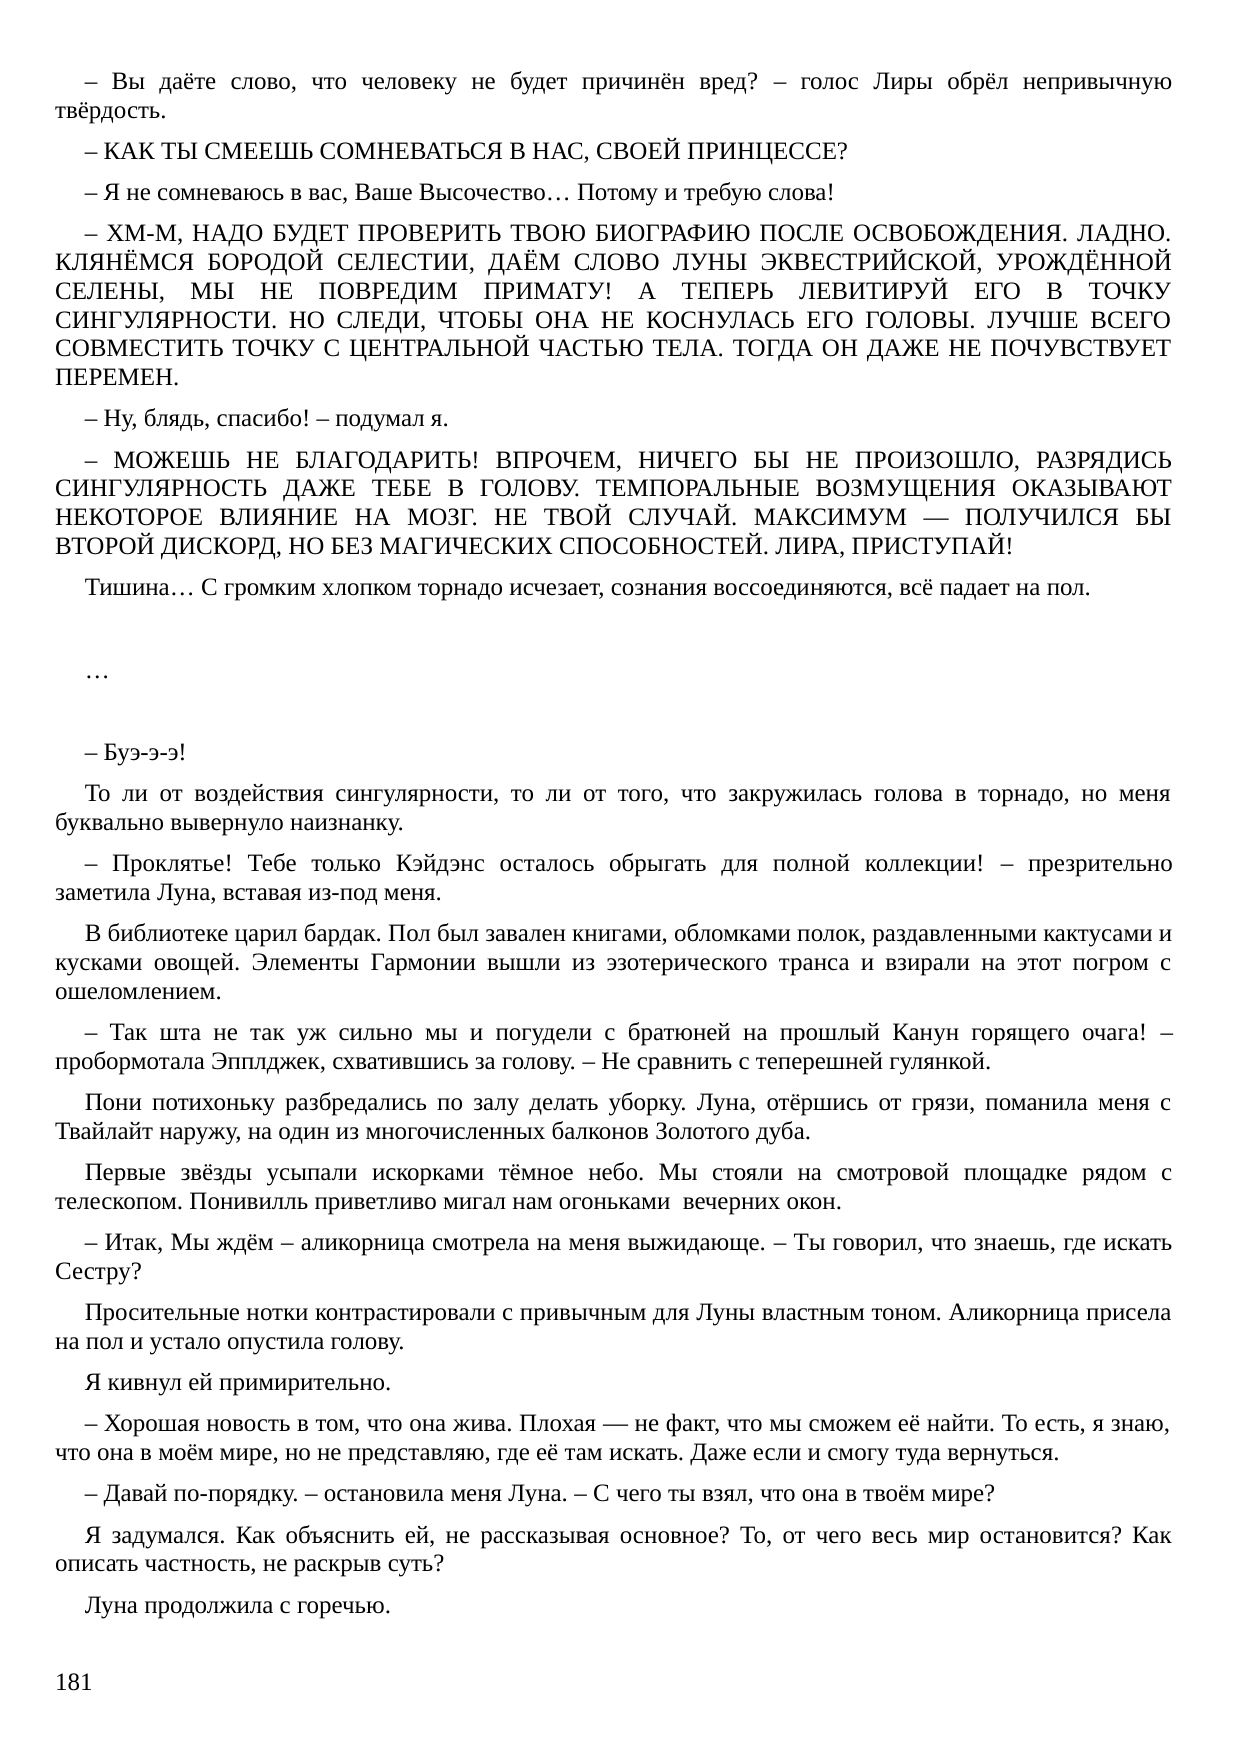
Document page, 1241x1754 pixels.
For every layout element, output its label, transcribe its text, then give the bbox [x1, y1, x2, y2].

text … [55, 655, 1173, 683]
text Тишина… С громким хлопком торнадо исчезает, сознания воссоединяются, всё падает на пол. [55, 572, 1173, 601]
text То ли от воздействия сингулярности, то ли от того, что закружилась голова в торнадо, но меня буквально вывернуло наизнанку. [55, 778, 1173, 836]
text Пони потихоньку разбредались по залу делать уборку. Луна, отёршись от грязи, поманила меня с Твайлайт наружу, на один из многочисленных балконов Золотого дуба. [55, 1087, 1173, 1145]
text – Ну, блядь, спасибо! – подумал я. [55, 403, 1173, 432]
text Первые звёзды усыпали искорками тёмное небо. Мы стояли на смотровой площадке рядом с телескопом. Понивилль приветливо мигал нам огоньками вечерних окон. [55, 1157, 1173, 1215]
text Просительные нотки контрастировали с привычным для Луны властным тоном. Аликорница присела на пол и устало опустила голову. [55, 1297, 1173, 1355]
text Луна продолжила с горечью. [55, 1590, 1173, 1618]
text В библиотеке царил бардак. Пол был завален книгами, обломками полок, раздавленными кактусами и кусками овощей. Элементы Гармонии вышли из эзотерического транса и взирали на этот погром с ошеломлением. [55, 918, 1173, 1005]
text – Буэ-э-э! [55, 737, 1173, 766]
text – Я не сомневаюсь в вас, Ваше Высочество… Потому и требую слова! [55, 177, 1173, 206]
text – Так шта не так уж сильно мы и погудели с братюней на прошлый Канун горящего очага! – пробормотала Эпплджек, схватившись за голову. – Не сравнить с теперешней гулянкой. [55, 1017, 1173, 1075]
text – КАК ТЫ СМЕЕШЬ СОМНЕВАТЬСЯ В НАС, СВОЕЙ ПРИНЦЕССЕ? [55, 136, 1173, 165]
text – Хорошая новость в том, что она жива. Плохая — не факт, что мы сможем её найти. То есть, я знаю, что она в моём мире, но не представляю, где её там искать. Даже если и смогу туда вернуться. [55, 1408, 1173, 1466]
text Я задумался. Как объяснить ей, не рассказывая основное? То, от чего весь мир остановится? Как описать частность, не раскрыв суть? [55, 1520, 1173, 1577]
text – Итак, Мы ждём – аликорница смотрела на меня выжидающе. – Ты говорил, что знаешь, где искать Сестру? [55, 1227, 1173, 1285]
text – Давай по-порядку. – остановила меня Луна. – С чего ты взял, что она в твоём мире? [55, 1478, 1173, 1507]
text – МОЖЕШЬ НЕ БЛАГОДАРИТЬ! ВПРОЧЕМ, НИЧЕГО БЫ НЕ ПРОИЗОШЛО, РАЗРЯДИСЬ СИНГУЛЯРНОСТЬ ДАЖЕ ТЕБЕ В ГОЛОВУ. ТЕМПОРАЛЬНЫЕ ВОЗМУЩЕНИЯ ОКАЗЫВАЮТ НЕКОТОРОЕ ВЛИЯНИЕ НА МОЗГ. НЕ ТВОЙ СЛУЧАЙ. МАКСИМУМ — ПОЛУЧИЛСЯ БЫ ВТОРОЙ ДИСКОРД, НО БЕЗ МАГИЧЕСКИХ СПОСОБНОСТЕЙ. ЛИРА, ПРИСТУПАЙ! [55, 445, 1173, 560]
text – Вы даёте слово, что человеку не будет причинён вред? – голос Лиры обрёл непривычную твёрдость. [55, 66, 1173, 123]
text Я кивнул ей примирительно. [55, 1367, 1173, 1396]
text – ХМ-М, НАДО БУДЕТ ПРОВЕРИТЬ ТВОЮ БИОГРАФИЮ ПОСЛЕ ОСВОБОЖДЕНИЯ. ЛАДНО. КЛЯНЁМСЯ БОРОДОЙ СЕЛЕСТИИ, ДАЁМ СЛОВО ЛУНЫ ЭКВЕСТРИЙСКОЙ, УРОЖДЁННОЙ СЕЛЕНЫ, МЫ НЕ ПОВРЕДИМ ПРИМАТУ! А ТЕПЕРЬ ЛЕВИТИРУЙ ЕГО В ТОЧКУ СИНГУЛЯРНОСТИ. НО СЛЕДИ, ЧТОБЫ ОНА НЕ КОСНУЛАСЬ ЕГО ГОЛОВЫ. ЛУЧШЕ ВСЕГО СОВМЕСТИТЬ ТОЧКУ С ЦЕНТРАЛЬНОЙ ЧАСТЬЮ ТЕЛА. ТОГДА ОН ДАЖЕ НЕ ПОЧУВСТВУЕТ ПЕРЕМЕН. [55, 218, 1173, 391]
text – Проклятье! Тебе только Кэйдэнс осталось обрыгать для полной коллекции! – презрительно заметила Луна, вставая из-под меня. [55, 848, 1173, 906]
